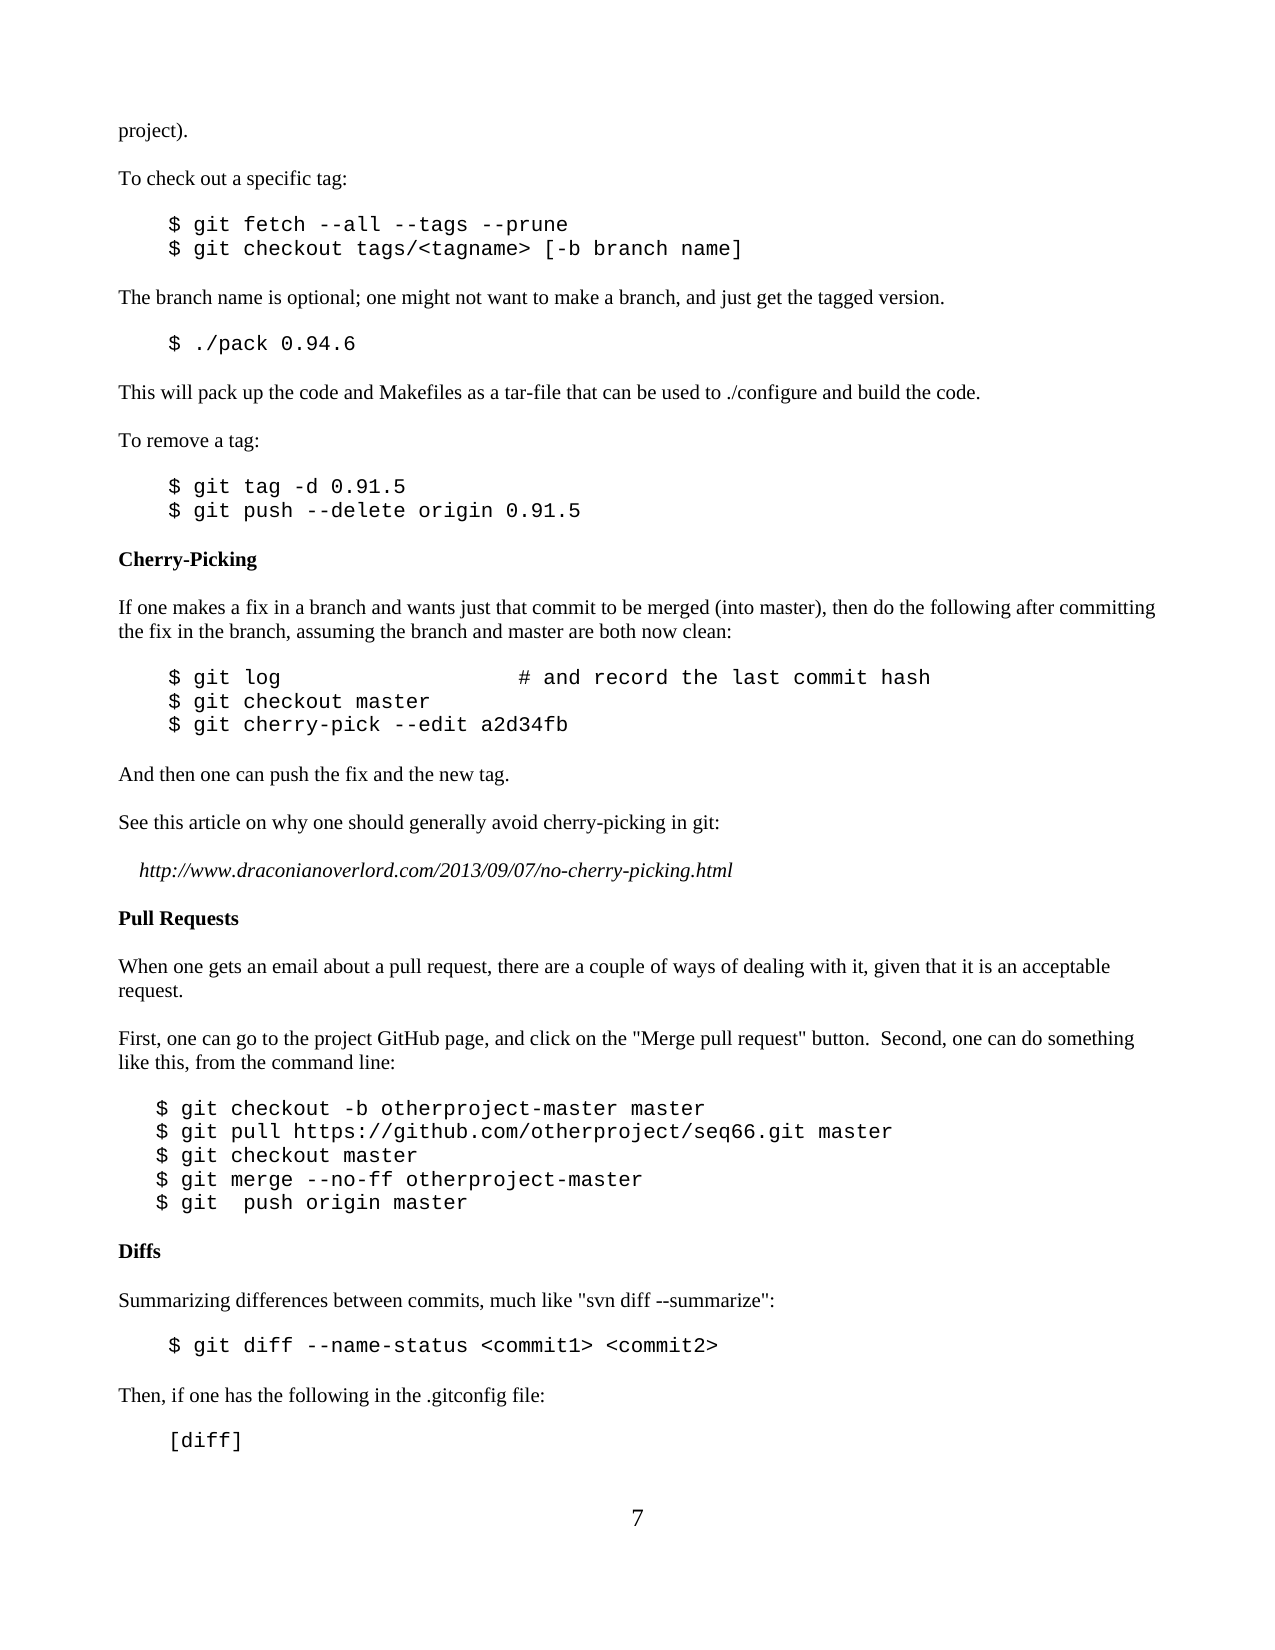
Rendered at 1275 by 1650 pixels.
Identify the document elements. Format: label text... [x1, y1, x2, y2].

text To check out a specific tag: [118, 166, 1157, 190]
text See this article on why one should generally avoid cherry-picking in git: [118, 810, 1157, 834]
text First, one can go to the project GitHub page, and click on the "Merge pull request" button. Second, one can do something like this, from the command line: [118, 1026, 1157, 1074]
text http://www.draconianoverlord.com/2013/09/07/no-cherry-picking.html [118, 858, 1157, 882]
text Summarizing differences between commits, much like "svn diff --summarize": [118, 1288, 1157, 1312]
text This will pack up the code and Makefiles as a tar-file that can be used to ./configure and build the code. [118, 380, 1157, 404]
text Cherry-Picking [118, 547, 1157, 571]
text $ git checkout master [118, 1145, 1157, 1168]
text Then, if one has the following in the .gitconfig file: [118, 1383, 1157, 1407]
text $ git push origin master [118, 1192, 1157, 1216]
text Diffs [118, 1239, 1157, 1263]
text When one gets an email about a pull request, there are a couple of ways of dealing with it, given that it is an acceptable request. [118, 954, 1157, 1002]
text $ git tag -d 0.91.5 [118, 476, 1157, 500]
text The branch name is optional; one might not want to make a branch, and just get the tagged version. [118, 285, 1157, 309]
text $ git pull https://github.com/otherproject/seq66.git master [118, 1121, 1157, 1145]
text To remove a tag: [118, 428, 1157, 452]
text $ git checkout -b otherproject-master master [118, 1098, 1157, 1121]
text $ git fetch --all --tags --prune [118, 214, 1157, 238]
text If one makes a fix in a branch and wants just that commit to be merged (into master), then do the following after committing the fix in the branch, assuming the branch and master are both now clean: [118, 595, 1157, 643]
text $ git cherry-pick --edit a2d34fb [118, 714, 1157, 738]
text project). [118, 118, 1157, 142]
text $ git checkout master [118, 691, 1157, 714]
text Pull Requests [118, 906, 1157, 929]
text $ git push --delete origin 0.91.5 [118, 500, 1157, 523]
text $ git merge --no-ff otherproject-master [118, 1168, 1157, 1192]
text $ git log # and record the last commit hash [118, 667, 1157, 691]
text And then one can push the fix and the new tag. [118, 762, 1157, 786]
text $ git checkout tags/<tagname> [-b branch name] [118, 238, 1157, 261]
text [diff] [118, 1430, 1157, 1454]
text $ git diff --name-status <commit1> <commit2> [118, 1335, 1157, 1359]
text $ ./pack 0.94.6 [118, 333, 1157, 356]
